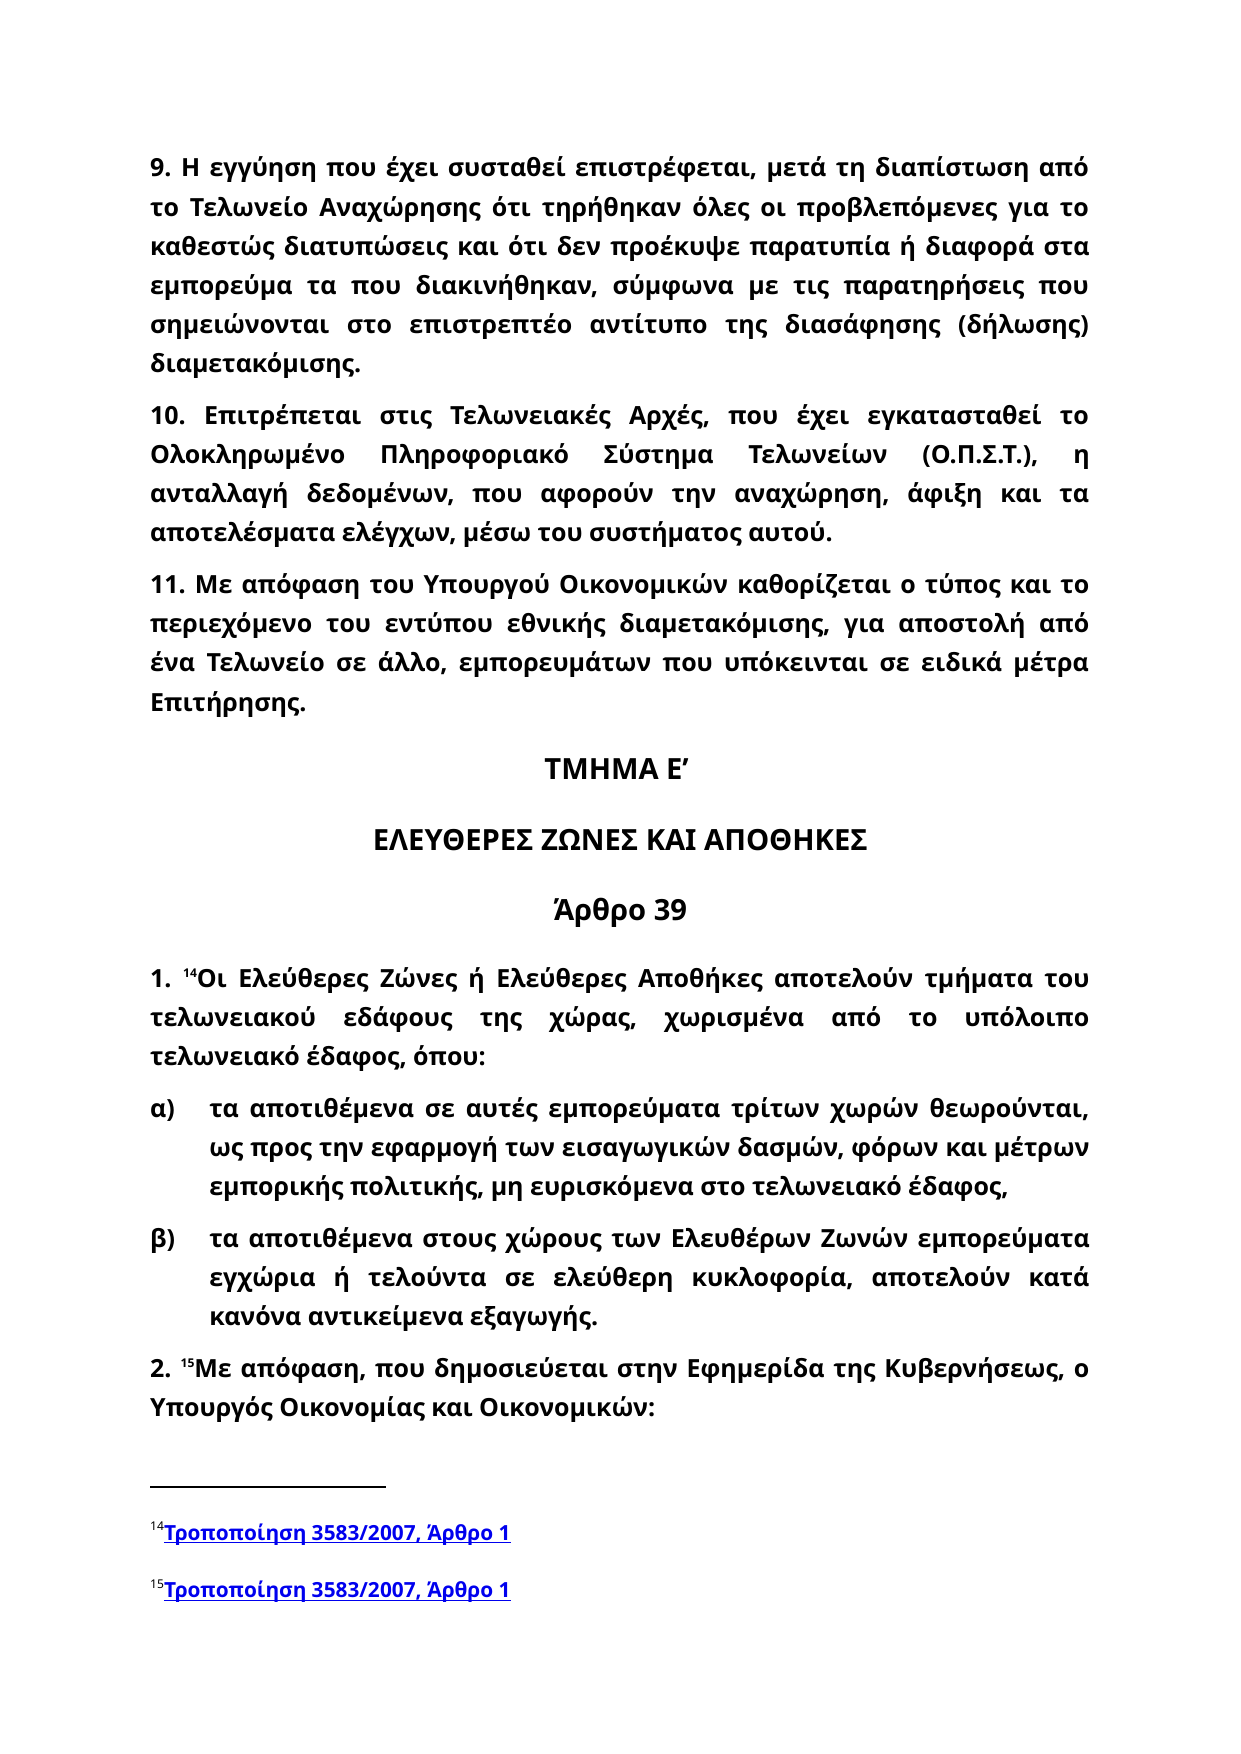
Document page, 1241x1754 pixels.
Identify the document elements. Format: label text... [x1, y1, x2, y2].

text 1. Οι Ελεύθερες Ζώνες ή Ελεύθερες Αποθήκες αποτελούν τμήματα του τελωνειακού εδάφους της χώρας, χωρισμένα από το υπόλοιπο τελωνειακό έδαφος, όπου: [150, 960, 1090, 1073]
text Τροποποίηση 3583/2007, Άρθρο 1 [150, 1518, 1090, 1546]
text 11. Με απόφαση του Υπουργού Οικονομικών καθορίζεται ο τύπος και το περιεχόμενο του εντύπου εθνικής διαμετακόμισης, για αποστολή από ένα Τελωνείο σε άλλο, εμπορευμάτων που υπόκεινται σε ειδικά μέτρα Επιτήρησης. [150, 567, 1090, 718]
subtitle ΤΜΗΜΑ Ε’ [150, 748, 1090, 788]
text Τροποποίηση 3583/2007, Άρθρο 1 [150, 1576, 1090, 1604]
subtitle ΕΛΕΥΘΕΡΕΣ ΖΩΝΕΣ ΚΑΙ ΑΠΟΘΗΚΕΣ [150, 819, 1090, 859]
list α) τα αποτιθέμενα σε αυτές εμπορεύματα τρίτων χωρών θεωρούνται, ως προς την εφαρμογή των εισαγωγικών δασμών, φόρων και μέτρων εμπορικής πολιτικής, μη ευρισκόμενα στο τελωνειακό έδαφος, [150, 1090, 1090, 1203]
text 9. Η εγγύηση που έχει συσταθεί επιστρέφεται, μετά τη διαπίστωση από το Τελωνείο Αναχώρησης ότι τηρήθηκαν όλες οι προβλεπόμενες για το καθεστώς διατυπώσεις και ότι δεν προέκυψε παρατυπία ή διαφορά στα εμπορεύμα τα που διακινήθηκαν, σύμφωνα με τις παρατηρήσεις που σημειώνονται στο επιστρεπτέο αντίτυπο της διασάφησης (δήλωσης) διαμετακόμισης. [150, 150, 1090, 380]
subtitle Άρθρο 39 [150, 889, 1090, 929]
list β) τα αποτιθέμενα στους χώρους των Ελευθέρων Ζωνών εμπορεύματα εγχώρια ή τελούντα σε ελεύθερη κυκλοφορία, αποτελούν κατά κανόνα αντικείμενα εξαγωγής. [150, 1220, 1090, 1333]
text 10. Επιτρέπεται στις Τελωνειακές Αρχές, που έχει εγκατασταθεί το Ολοκληρωμένο Πληροφοριακό Σύστημα Τελωνείων (Ο.Π.Σ.Τ.), η ανταλλαγή δεδομένων, που αφορούν την αναχώρηση, άφιξη και τα αποτελέσματα ελέγχων, μέσω του συστήματος αυτού. [150, 397, 1090, 549]
text 2. Με απόφαση, που δημοσιεύεται στην Εφημερίδα της Κυβερνήσεως, ο Υπουργός Οικονομίας και Οικονομικών: [150, 1350, 1090, 1423]
